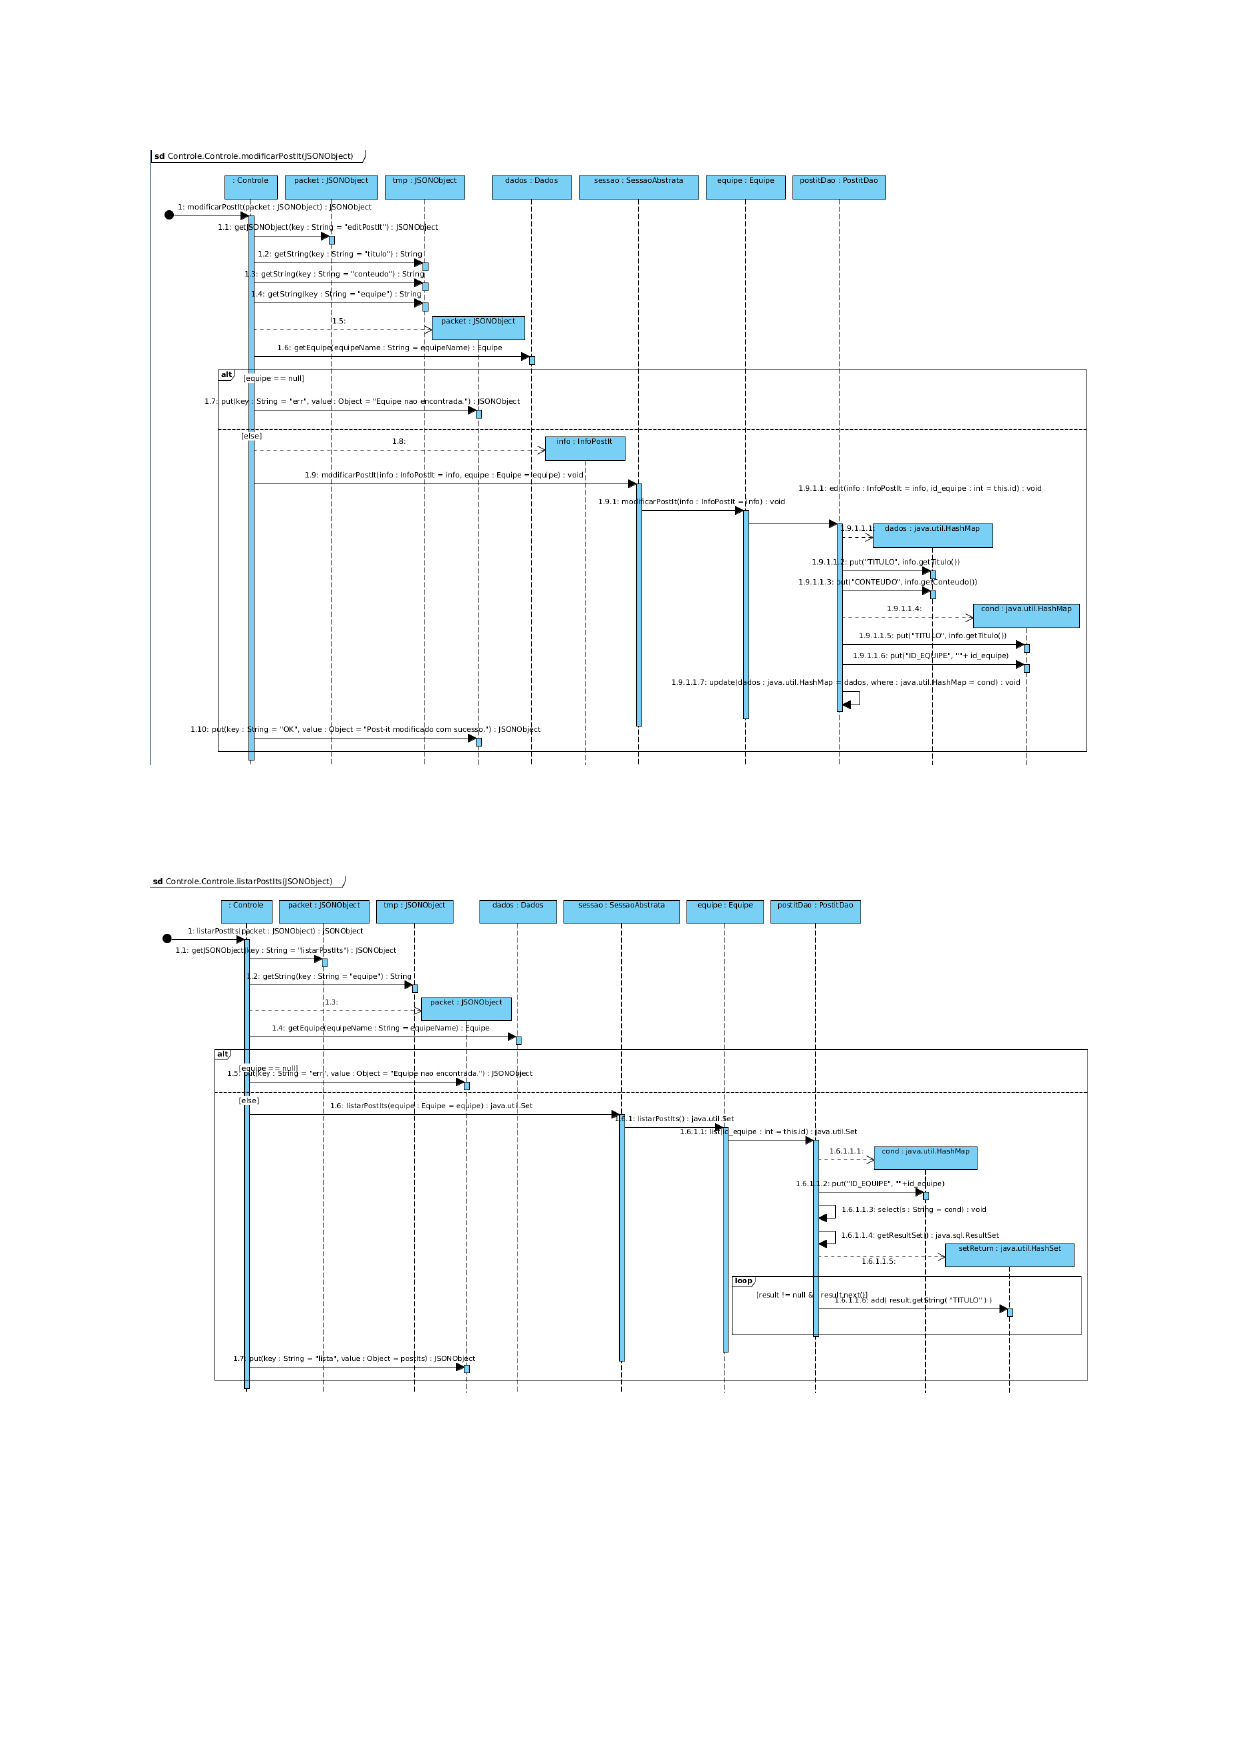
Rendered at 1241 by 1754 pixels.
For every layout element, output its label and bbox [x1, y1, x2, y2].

picture [150, 876, 1091, 1393]
picture [150, 150, 1091, 765]
